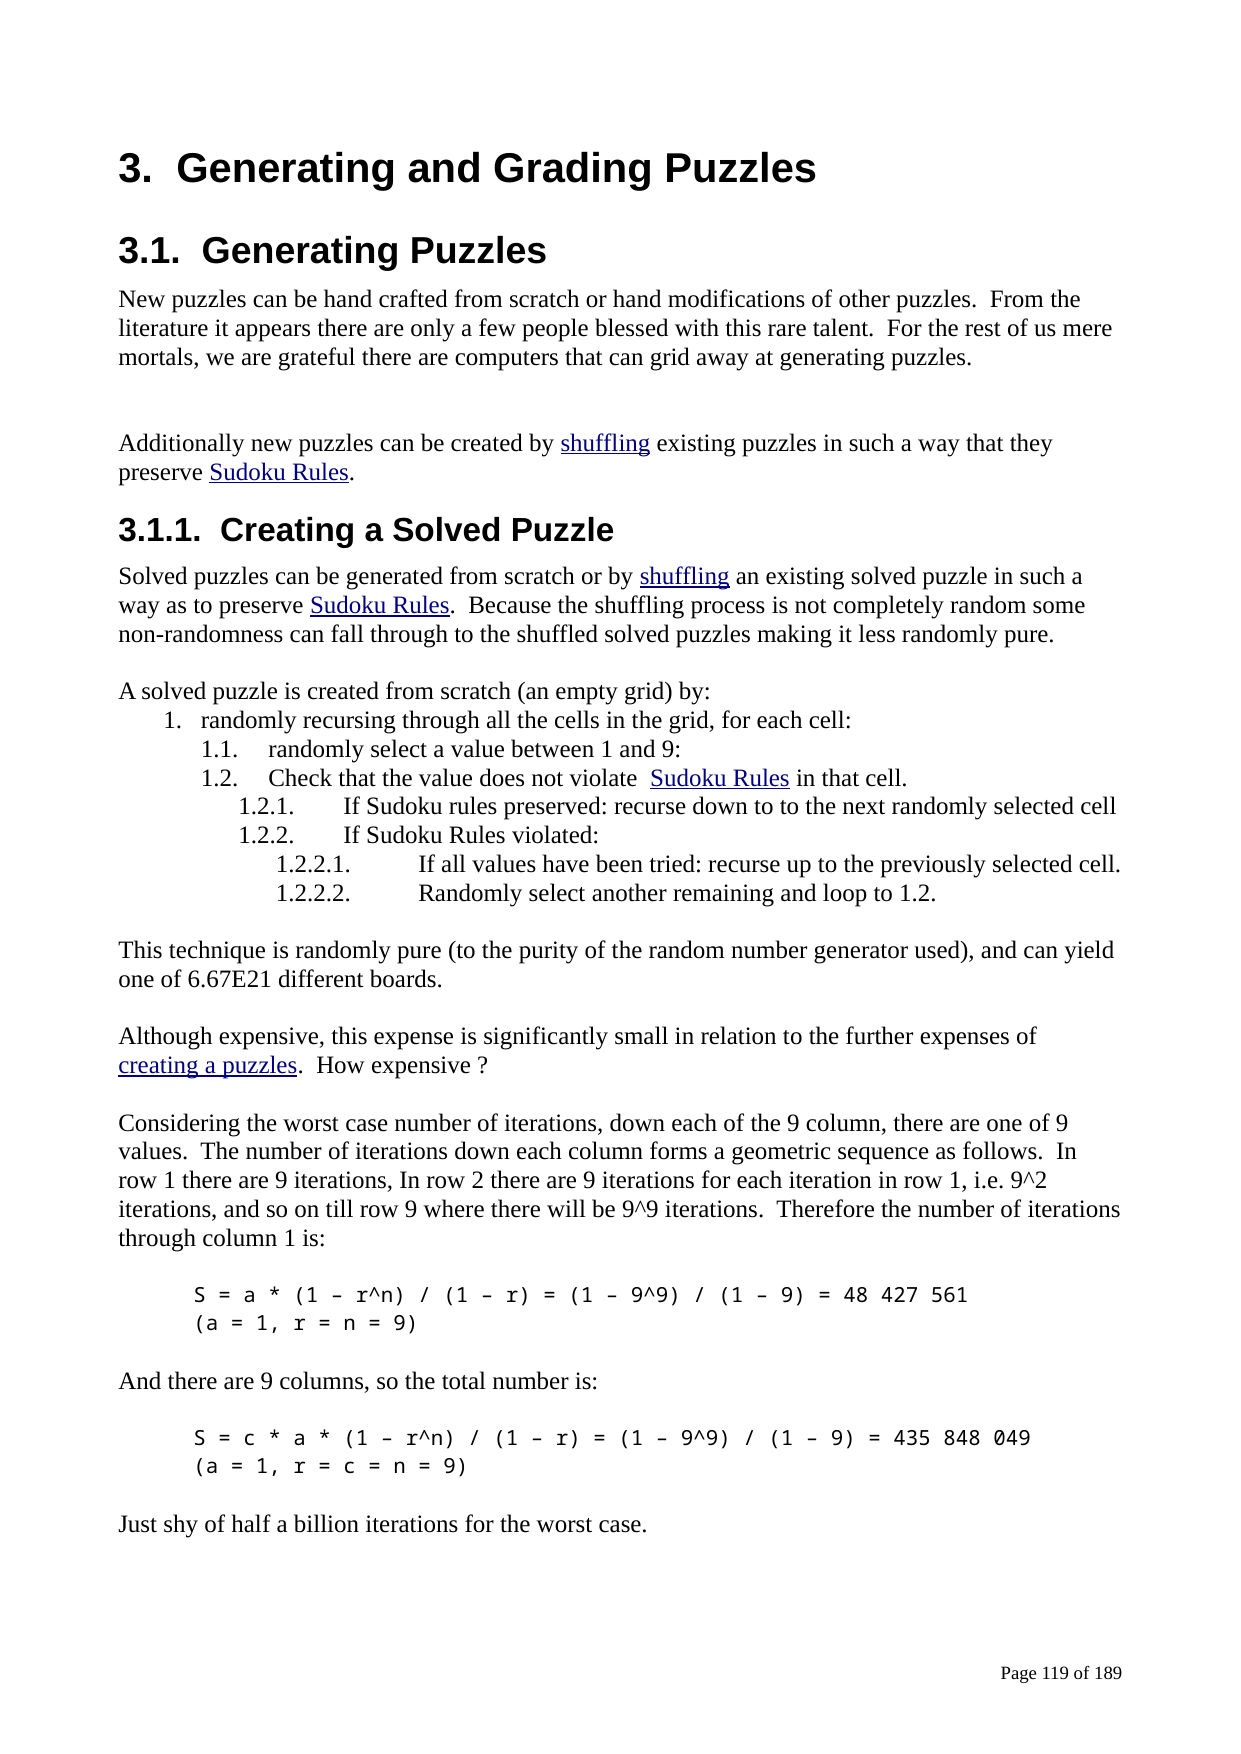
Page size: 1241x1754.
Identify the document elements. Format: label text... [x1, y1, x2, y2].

list Randomly select another remaining and loop to 1.2. [276, 878, 1122, 906]
list If Sudoku rules preserved: recurse down to to the next randomly selected cell [238, 791, 1122, 820]
text Just shy of half a billion iterations for the worst case. [118, 1509, 1122, 1538]
text New puzzles can be hand crafted from scratch or hand modifications of other puzzles. From the literature it appears there are only a few people blessed with this rare talent. For the rest of us mere mortals, we are grateful there are computers that can grid away at generating puzzles. [118, 284, 1122, 370]
list Check that the value does not violate Sudoku Rules in that cell. [201, 763, 1122, 791]
text This technique is randomly pure (to the purity of the random number generator used), and can yield one of 6.67E21 different boards. [118, 935, 1122, 993]
list If Sudoku Rules violated: [238, 820, 1122, 849]
text S = c * a * (1 – r^n) / (1 – r) = (1 – 9^9) / (1 – 9) = 435 848 049 [118, 1423, 1122, 1452]
text (a = 1, r = n = 9) [118, 1308, 1122, 1337]
text And there are 9 columns, so the total number is: [118, 1366, 1122, 1394]
list randomly select a value between 1 and 9: [201, 734, 1122, 763]
text Considering the worst case number of iterations, down each of the 9 column, there are one of 9 values. The number of iterations down each column forms a geometric sequence as follows. In row 1 there are 9 iterations, In row 2 there are 9 iterations for each iteration in row 1, i.e. 9^2 iterations, and so on till row 9 where there will be 9^9 iterations. Therefore the number of iterations through column 1 is: [118, 1108, 1122, 1251]
list randomly recursing through all the cells in the grid, for each cell: [163, 705, 1122, 734]
text (a = 1, r = c = n = 9) [118, 1452, 1122, 1480]
text Solved puzzles can be generated from scratch or by shuffling an existing solved puzzle in such a way as to preserve Sudoku Rules. Because the shuffling process is not completely random some non-randomness can fall through to the shuffled solved puzzles making it less randomly pure. [118, 561, 1122, 648]
subtitle Generating and Grading Puzzles [118, 143, 1122, 191]
list If all values have been tried: recurse up to the previously selected cell. [276, 849, 1122, 878]
subtitle Creating a Solved Puzzle [118, 510, 1122, 549]
text A solved puzzle is created from scratch (an empty grid) by: [118, 676, 1122, 705]
text Although expensive, this expense is significantly small in relation to the further expenses of creating a puzzles. How expensive ? [118, 1021, 1122, 1079]
subtitle Generating Puzzles [118, 228, 1122, 272]
text S = a * (1 – r^n) / (1 – r) = (1 – 9^9) / (1 – 9) = 48 427 561 [118, 1280, 1122, 1308]
text Additionally new puzzles can be created by shuffling existing puzzles in such a way that they preserve Sudoku Rules. [118, 428, 1122, 485]
